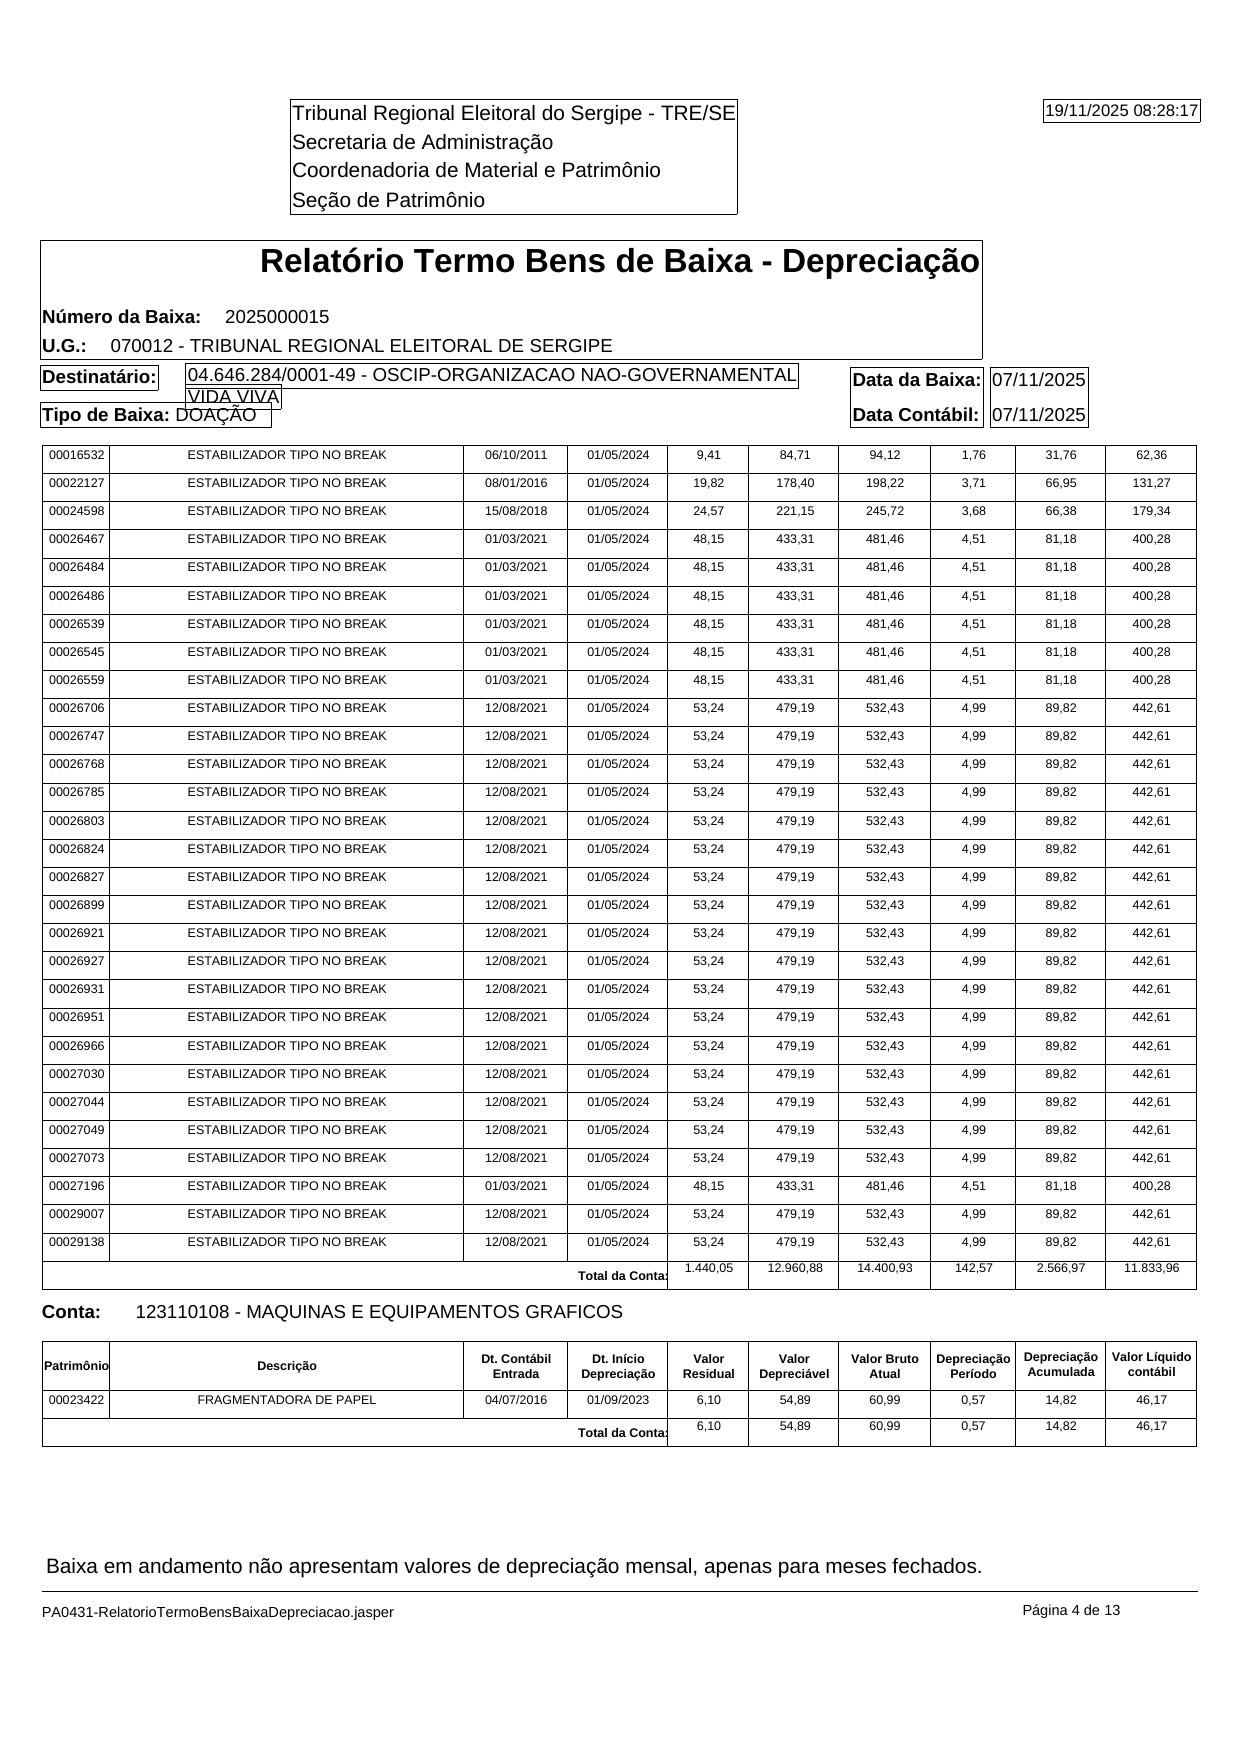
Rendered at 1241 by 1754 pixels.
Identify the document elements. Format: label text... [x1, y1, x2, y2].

table_cell ESTABILIZADOR TIPO NO BREAK [110, 784, 463, 811]
table_cell 01/05/2024 [568, 474, 667, 501]
table_cell ESTABILIZADOR TIPO NO BREAK [110, 587, 463, 614]
table_cell 48,15 [668, 530, 748, 557]
table_cell ESTABILIZADOR TIPO NO BREAK [110, 502, 463, 529]
table_cell 89,82 [1016, 1093, 1105, 1120]
table_cell 48,15 [668, 643, 748, 670]
table_cell 4,51 [931, 643, 1015, 670]
table_cell 89,82 [1016, 1205, 1105, 1232]
table_cell 4,99 [931, 840, 1015, 867]
table_cell 479,19 [749, 868, 838, 895]
table_cell 00026931 [43, 980, 109, 1007]
table_cell 12.960,88 [749, 1262, 838, 1289]
table_cell 53,24 [668, 896, 748, 923]
table_cell 442,61 [1106, 1065, 1196, 1092]
table_cell 01/05/2024 [568, 727, 667, 754]
table_cell 131,27 [1106, 474, 1196, 501]
table_cell FRAGMENTADORA DE PAPEL [110, 1391, 463, 1418]
table_cell 01/05/2024 [568, 952, 667, 979]
table_cell 4,99 [931, 1205, 1015, 1232]
table_cell 1.440,05 [668, 1262, 748, 1289]
table_cell 481,46 [839, 587, 930, 614]
table_cell 12/08/2021 [464, 812, 567, 839]
table_cell 4,99 [931, 980, 1015, 1007]
table_header Valor Residual [668, 1342, 748, 1390]
table_cell 00029138 [43, 1234, 109, 1261]
table_cell 442,61 [1106, 1205, 1196, 1232]
table_cell 01/05/2024 [568, 559, 667, 586]
table_cell ESTABILIZADOR TIPO NO BREAK [110, 559, 463, 586]
table_cell 14.400,93 [839, 1262, 930, 1289]
table_cell 12/08/2021 [464, 896, 567, 923]
table_cell 4,51 [931, 615, 1015, 642]
table_cell 532,43 [839, 1149, 930, 1176]
table_cell 12/08/2021 [464, 924, 567, 951]
table_cell 532,43 [839, 1065, 930, 1092]
table_cell 01/09/2023 [568, 1391, 667, 1418]
table_cell 15/08/2018 [464, 502, 567, 529]
table_cell 01/05/2024 [568, 615, 667, 642]
table_cell ESTABILIZADOR TIPO NO BREAK [110, 1205, 463, 1232]
table_cell 01/05/2024 [568, 699, 667, 726]
table_cell 60,99 [839, 1391, 930, 1418]
table_cell 532,43 [839, 952, 930, 979]
table_cell 11.833,96 [1106, 1262, 1196, 1289]
table_cell 53,24 [668, 727, 748, 754]
table_cell 479,19 [749, 1009, 838, 1036]
table_cell 01/05/2024 [568, 502, 667, 529]
table_cell 12/08/2021 [464, 868, 567, 895]
table_cell 4,99 [931, 784, 1015, 811]
table_cell 89,82 [1016, 1065, 1105, 1092]
table_cell 81,18 [1016, 559, 1105, 586]
table_cell ESTABILIZADOR TIPO NO BREAK [110, 643, 463, 670]
table_cell 4,99 [931, 1009, 1015, 1036]
table_cell 89,82 [1016, 980, 1105, 1007]
table_cell 4,51 [931, 530, 1015, 557]
table_cell 12/08/2021 [464, 840, 567, 867]
table_cell 442,61 [1106, 840, 1196, 867]
table_cell 53,24 [668, 1149, 748, 1176]
table_cell 53,24 [668, 1037, 748, 1064]
table_cell 89,82 [1016, 727, 1105, 754]
table_cell ESTABILIZADOR TIPO NO BREAK [110, 840, 463, 867]
table_cell 479,19 [749, 812, 838, 839]
table_cell 01/05/2024 [568, 1177, 667, 1204]
table_cell 12/08/2021 [464, 755, 567, 782]
table_cell 01/05/2024 [568, 643, 667, 670]
table_cell 89,82 [1016, 755, 1105, 782]
table_cell 00029007 [43, 1205, 109, 1232]
table_cell 479,19 [749, 924, 838, 951]
table_cell 12/08/2021 [464, 1093, 567, 1120]
table_cell 532,43 [839, 1093, 930, 1120]
table_cell 00026484 [43, 559, 109, 586]
table_cell 12/08/2021 [464, 1234, 567, 1261]
table_cell ESTABILIZADOR TIPO NO BREAK [110, 615, 463, 642]
table_cell 00026803 [43, 812, 109, 839]
table_cell 53,24 [668, 1065, 748, 1092]
table_cell 46,17 [1106, 1419, 1196, 1446]
table_cell 442,61 [1106, 952, 1196, 979]
table_cell 12/08/2021 [464, 980, 567, 1007]
table_header Valor Líquido contábil [1106, 1342, 1196, 1390]
table_cell ESTABILIZADOR TIPO NO BREAK [110, 924, 463, 951]
table_cell 442,61 [1106, 1037, 1196, 1064]
table_cell 4,51 [931, 1177, 1015, 1204]
table_cell 6,10 [668, 1391, 748, 1418]
table_cell 01/05/2024 [568, 1037, 667, 1064]
text Baixa em andamento não apresentam valores de depreciação mensal, apenas para meses fechados. [46, 1554, 1221, 1578]
table_cell 60,99 [839, 1419, 930, 1446]
table_cell ESTABILIZADOR TIPO NO BREAK [110, 755, 463, 782]
table_cell 00027049 [43, 1121, 109, 1148]
table_cell 4,51 [931, 559, 1015, 586]
table_cell 53,24 [668, 699, 748, 726]
table_cell 400,28 [1106, 671, 1196, 698]
table_cell 4,51 [931, 671, 1015, 698]
table_header 00016532 [43, 446, 109, 473]
text PA0431-RelatorioTermoBensBaixaDepreciacao.jasper Página 4 de 13 [42, 1588, 1221, 1621]
table_cell 479,19 [749, 952, 838, 979]
table_cell 532,43 [839, 1205, 930, 1232]
table_cell 532,43 [839, 1009, 930, 1036]
table_cell 01/05/2024 [568, 1009, 667, 1036]
table_cell 00026899 [43, 896, 109, 923]
table_cell 532,43 [839, 699, 930, 726]
table_cell ESTABILIZADOR TIPO NO BREAK [110, 699, 463, 726]
table_cell 4,99 [931, 1065, 1015, 1092]
table_cell 12/08/2021 [464, 784, 567, 811]
table_header Descrição [110, 1342, 463, 1390]
table_cell 442,61 [1106, 1009, 1196, 1036]
table_header 62,36 [1106, 446, 1196, 473]
table_cell 479,19 [749, 1121, 838, 1148]
table_cell 89,82 [1016, 1009, 1105, 1036]
table_cell 01/03/2021 [464, 1177, 567, 1204]
table_header 01/05/2024 [568, 446, 667, 473]
table_cell 4,99 [931, 896, 1015, 923]
table_cell Total da Conta: [43, 1419, 667, 1446]
table_cell 53,24 [668, 840, 748, 867]
table_cell 66,95 [1016, 474, 1105, 501]
table_cell 01/05/2024 [568, 924, 667, 951]
table_header Patrimônio [43, 1342, 109, 1390]
table_cell 00026559 [43, 671, 109, 698]
table_cell 89,82 [1016, 952, 1105, 979]
table_cell ESTABILIZADOR TIPO NO BREAK [110, 812, 463, 839]
table_cell 4,51 [931, 587, 1015, 614]
table_cell 479,19 [749, 1037, 838, 1064]
table_cell 01/05/2024 [568, 530, 667, 557]
table_cell Total da Conta: [43, 1262, 667, 1289]
table_cell 178,40 [749, 474, 838, 501]
table_cell 00026966 [43, 1037, 109, 1064]
table_cell 00026706 [43, 699, 109, 726]
table_cell 00027044 [43, 1093, 109, 1120]
table_cell 89,82 [1016, 896, 1105, 923]
table_cell 01/05/2024 [568, 1065, 667, 1092]
table_cell 532,43 [839, 924, 930, 951]
table_cell 01/05/2024 [568, 1149, 667, 1176]
table_cell 89,82 [1016, 784, 1105, 811]
table_cell 4,99 [931, 812, 1015, 839]
table_cell 532,43 [839, 812, 930, 839]
table_cell 00024598 [43, 502, 109, 529]
table_cell 53,24 [668, 1205, 748, 1232]
table_cell 4,99 [931, 1037, 1015, 1064]
table_cell 442,61 [1106, 727, 1196, 754]
table_cell 12/08/2021 [464, 952, 567, 979]
table_header 1,76 [931, 446, 1015, 473]
table_cell 6,10 [668, 1419, 748, 1446]
table_cell 48,15 [668, 615, 748, 642]
table_cell 245,72 [839, 502, 930, 529]
table_cell 433,31 [749, 530, 838, 557]
table_cell ESTABILIZADOR TIPO NO BREAK [110, 896, 463, 923]
table_cell 53,24 [668, 1234, 748, 1261]
table_cell 66,38 [1016, 502, 1105, 529]
table_cell 00026539 [43, 615, 109, 642]
table_cell 479,19 [749, 727, 838, 754]
table_cell 481,46 [839, 615, 930, 642]
table_cell 53,24 [668, 980, 748, 1007]
table_cell 442,61 [1106, 784, 1196, 811]
table_cell 08/01/2016 [464, 474, 567, 501]
table_header Valor Depreciável [749, 1342, 838, 1390]
table_cell 53,24 [668, 812, 748, 839]
table_cell 14,82 [1016, 1391, 1105, 1418]
table_cell ESTABILIZADOR TIPO NO BREAK [110, 474, 463, 501]
table_cell 01/05/2024 [568, 671, 667, 698]
table_cell 48,15 [668, 559, 748, 586]
table_cell 479,19 [749, 784, 838, 811]
table_cell 89,82 [1016, 1037, 1105, 1064]
table_cell 532,43 [839, 840, 930, 867]
table_cell 89,82 [1016, 840, 1105, 867]
table_cell 00027196 [43, 1177, 109, 1204]
table_cell 12/08/2021 [464, 1037, 567, 1064]
table_cell 00026824 [43, 840, 109, 867]
table_cell 479,19 [749, 1093, 838, 1120]
table_cell 479,19 [749, 1149, 838, 1176]
table_cell 142,57 [931, 1262, 1015, 1289]
table_cell 479,19 [749, 1065, 838, 1092]
table_cell 81,18 [1016, 671, 1105, 698]
table_cell 442,61 [1106, 868, 1196, 895]
table_header ESTABILIZADOR TIPO NO BREAK [110, 446, 463, 473]
table_cell 00026921 [43, 924, 109, 951]
table_cell 12/08/2021 [464, 699, 567, 726]
table_cell 3,68 [931, 502, 1015, 529]
table_cell 442,61 [1106, 1234, 1196, 1261]
table_cell 442,61 [1106, 896, 1196, 923]
table_cell 479,19 [749, 699, 838, 726]
table_cell 4,99 [931, 924, 1015, 951]
table_cell 479,19 [749, 1234, 838, 1261]
table_cell 442,61 [1106, 980, 1196, 1007]
table_cell 400,28 [1106, 615, 1196, 642]
table_cell 54,89 [749, 1419, 838, 1446]
table_cell 12/08/2021 [464, 1009, 567, 1036]
table_cell 400,28 [1106, 643, 1196, 670]
table_cell 532,43 [839, 896, 930, 923]
table_header 31,76 [1016, 446, 1105, 473]
table_cell 48,15 [668, 587, 748, 614]
table_cell 89,82 [1016, 1149, 1105, 1176]
table_cell 481,46 [839, 643, 930, 670]
table_cell 12/08/2021 [464, 727, 567, 754]
table_cell 481,46 [839, 1177, 930, 1204]
table_cell 01/03/2021 [464, 559, 567, 586]
table_cell 12/08/2021 [464, 1205, 567, 1232]
table_cell 89,82 [1016, 1121, 1105, 1148]
table_cell 479,19 [749, 1205, 838, 1232]
table_cell 532,43 [839, 1121, 930, 1148]
table_cell 479,19 [749, 755, 838, 782]
table_cell 442,61 [1106, 755, 1196, 782]
table_cell 442,61 [1106, 1121, 1196, 1148]
table_cell 01/05/2024 [568, 980, 667, 1007]
table_cell ESTABILIZADOR TIPO NO BREAK [110, 980, 463, 1007]
table_cell ESTABILIZADOR TIPO NO BREAK [110, 1009, 463, 1036]
table_cell ESTABILIZADOR TIPO NO BREAK [110, 671, 463, 698]
table_cell 433,31 [749, 643, 838, 670]
table_cell ESTABILIZADOR TIPO NO BREAK [110, 868, 463, 895]
table_cell 01/05/2024 [568, 784, 667, 811]
text Conta: 123110108 - MAQUINAS E EQUIPAMENTOS GRAFICOS [42, 1301, 1221, 1323]
table_cell 81,18 [1016, 1177, 1105, 1204]
table_cell 81,18 [1016, 615, 1105, 642]
table_cell 89,82 [1016, 812, 1105, 839]
table_cell 4,99 [931, 755, 1015, 782]
table_cell 01/05/2024 [568, 896, 667, 923]
table_cell 24,57 [668, 502, 748, 529]
table_cell 442,61 [1106, 812, 1196, 839]
table_cell 53,24 [668, 755, 748, 782]
table_cell ESTABILIZADOR TIPO NO BREAK [110, 530, 463, 557]
table_cell 532,43 [839, 1234, 930, 1261]
table_cell 00026747 [43, 727, 109, 754]
table_cell 433,31 [749, 615, 838, 642]
table_cell 81,18 [1016, 587, 1105, 614]
table_cell 00023422 [43, 1391, 109, 1418]
table_cell 198,22 [839, 474, 930, 501]
table_cell 00022127 [43, 474, 109, 501]
table_cell 00026467 [43, 530, 109, 557]
table_cell 01/05/2024 [568, 840, 667, 867]
table_cell 532,43 [839, 868, 930, 895]
table_cell ESTABILIZADOR TIPO NO BREAK [110, 952, 463, 979]
table_cell 00026785 [43, 784, 109, 811]
table_cell ESTABILIZADOR TIPO NO BREAK [110, 1149, 463, 1176]
table_cell 53,24 [668, 784, 748, 811]
table_cell 400,28 [1106, 1177, 1196, 1204]
table_cell ESTABILIZADOR TIPO NO BREAK [110, 1093, 463, 1120]
table_cell 48,15 [668, 671, 748, 698]
table_cell 46,17 [1106, 1391, 1196, 1418]
table_header Dt. Início Depreciação [568, 1342, 667, 1390]
table_cell 481,46 [839, 671, 930, 698]
table_cell 4,99 [931, 1121, 1015, 1148]
table_cell 12/08/2021 [464, 1065, 567, 1092]
table_header 94,12 [839, 446, 930, 473]
table_cell 00027073 [43, 1149, 109, 1176]
table_cell 01/03/2021 [464, 671, 567, 698]
table_cell 00026545 [43, 643, 109, 670]
table_cell 89,82 [1016, 924, 1105, 951]
table_cell 01/03/2021 [464, 587, 567, 614]
table_header 9,41 [668, 446, 748, 473]
table_cell 53,24 [668, 1093, 748, 1120]
table_cell 00026827 [43, 868, 109, 895]
table_cell 442,61 [1106, 1149, 1196, 1176]
table_header 06/10/2011 [464, 446, 567, 473]
table_cell 01/05/2024 [568, 1093, 667, 1120]
table_cell 89,82 [1016, 1234, 1105, 1261]
table_cell 532,43 [839, 755, 930, 782]
table_cell 01/05/2024 [568, 812, 667, 839]
table_cell 00027030 [43, 1065, 109, 1092]
table_cell 4,99 [931, 699, 1015, 726]
table_cell 4,99 [931, 1149, 1015, 1176]
table_cell 532,43 [839, 1037, 930, 1064]
table_cell 01/05/2024 [568, 587, 667, 614]
table_cell 01/03/2021 [464, 615, 567, 642]
table_cell 81,18 [1016, 530, 1105, 557]
table_cell 53,24 [668, 924, 748, 951]
table_cell ESTABILIZADOR TIPO NO BREAK [110, 1177, 463, 1204]
table_cell 00026951 [43, 1009, 109, 1036]
table_cell 19,82 [668, 474, 748, 501]
table_cell 479,19 [749, 896, 838, 923]
table_cell 53,24 [668, 868, 748, 895]
table_cell 532,43 [839, 727, 930, 754]
table_cell 479,19 [749, 840, 838, 867]
table_cell 400,28 [1106, 587, 1196, 614]
table_cell 89,82 [1016, 868, 1105, 895]
table_cell 442,61 [1106, 1093, 1196, 1120]
table_cell ESTABILIZADOR TIPO NO BREAK [110, 727, 463, 754]
table_cell 4,99 [931, 868, 1015, 895]
table_cell 14,82 [1016, 1419, 1105, 1446]
table_cell 179,34 [1106, 502, 1196, 529]
table_cell 4,99 [931, 952, 1015, 979]
table_cell 3,71 [931, 474, 1015, 501]
table_cell 00026927 [43, 952, 109, 979]
table_cell 04/07/2016 [464, 1391, 567, 1418]
table_cell 442,61 [1106, 924, 1196, 951]
table_cell 400,28 [1106, 530, 1196, 557]
table_cell 433,31 [749, 1177, 838, 1204]
table_cell 0,57 [931, 1391, 1015, 1418]
table_cell 53,24 [668, 1009, 748, 1036]
table_cell 53,24 [668, 952, 748, 979]
table_cell 00026768 [43, 755, 109, 782]
table_cell 01/05/2024 [568, 1205, 667, 1232]
table_cell 01/05/2024 [568, 1121, 667, 1148]
table_cell 221,15 [749, 502, 838, 529]
table_header Valor Bruto Atual [839, 1342, 930, 1390]
table_cell 433,31 [749, 559, 838, 586]
table_cell 400,28 [1106, 559, 1196, 586]
table_cell ESTABILIZADOR TIPO NO BREAK [110, 1065, 463, 1092]
table_cell 433,31 [749, 671, 838, 698]
table_cell 01/05/2024 [568, 1234, 667, 1261]
table_cell 12/08/2021 [464, 1149, 567, 1176]
table_cell ESTABILIZADOR TIPO NO BREAK [110, 1121, 463, 1148]
table_header 84,71 [749, 446, 838, 473]
table_cell 4,99 [931, 1234, 1015, 1261]
table_cell 48,15 [668, 1177, 748, 1204]
table_cell 433,31 [749, 587, 838, 614]
table_header Depreciação Período [931, 1342, 1015, 1390]
table_cell 00026486 [43, 587, 109, 614]
table_cell ESTABILIZADOR TIPO NO BREAK [110, 1234, 463, 1261]
table_cell 532,43 [839, 980, 930, 1007]
table_cell 0,57 [931, 1419, 1015, 1446]
table_cell 01/05/2024 [568, 755, 667, 782]
table_cell 54,89 [749, 1391, 838, 1418]
table_cell 89,82 [1016, 699, 1105, 726]
table_cell 12/08/2021 [464, 1121, 567, 1148]
table_cell 2.566,97 [1016, 1262, 1105, 1289]
table_cell 479,19 [749, 980, 838, 1007]
table_header Dt. Contábil Entrada [464, 1342, 567, 1390]
table_cell 53,24 [668, 1121, 748, 1148]
table_cell 4,99 [931, 727, 1015, 754]
table_cell 532,43 [839, 784, 930, 811]
table_cell ESTABILIZADOR TIPO NO BREAK [110, 1037, 463, 1064]
table_cell 481,46 [839, 530, 930, 557]
table_cell 481,46 [839, 559, 930, 586]
table_cell 01/03/2021 [464, 530, 567, 557]
table_cell 4,99 [931, 1093, 1015, 1120]
table_cell 81,18 [1016, 643, 1105, 670]
table_header Depreciação Acumulada [1016, 1342, 1105, 1390]
table_cell 01/05/2024 [568, 868, 667, 895]
table_cell 01/03/2021 [464, 643, 567, 670]
table_cell 442,61 [1106, 699, 1196, 726]
